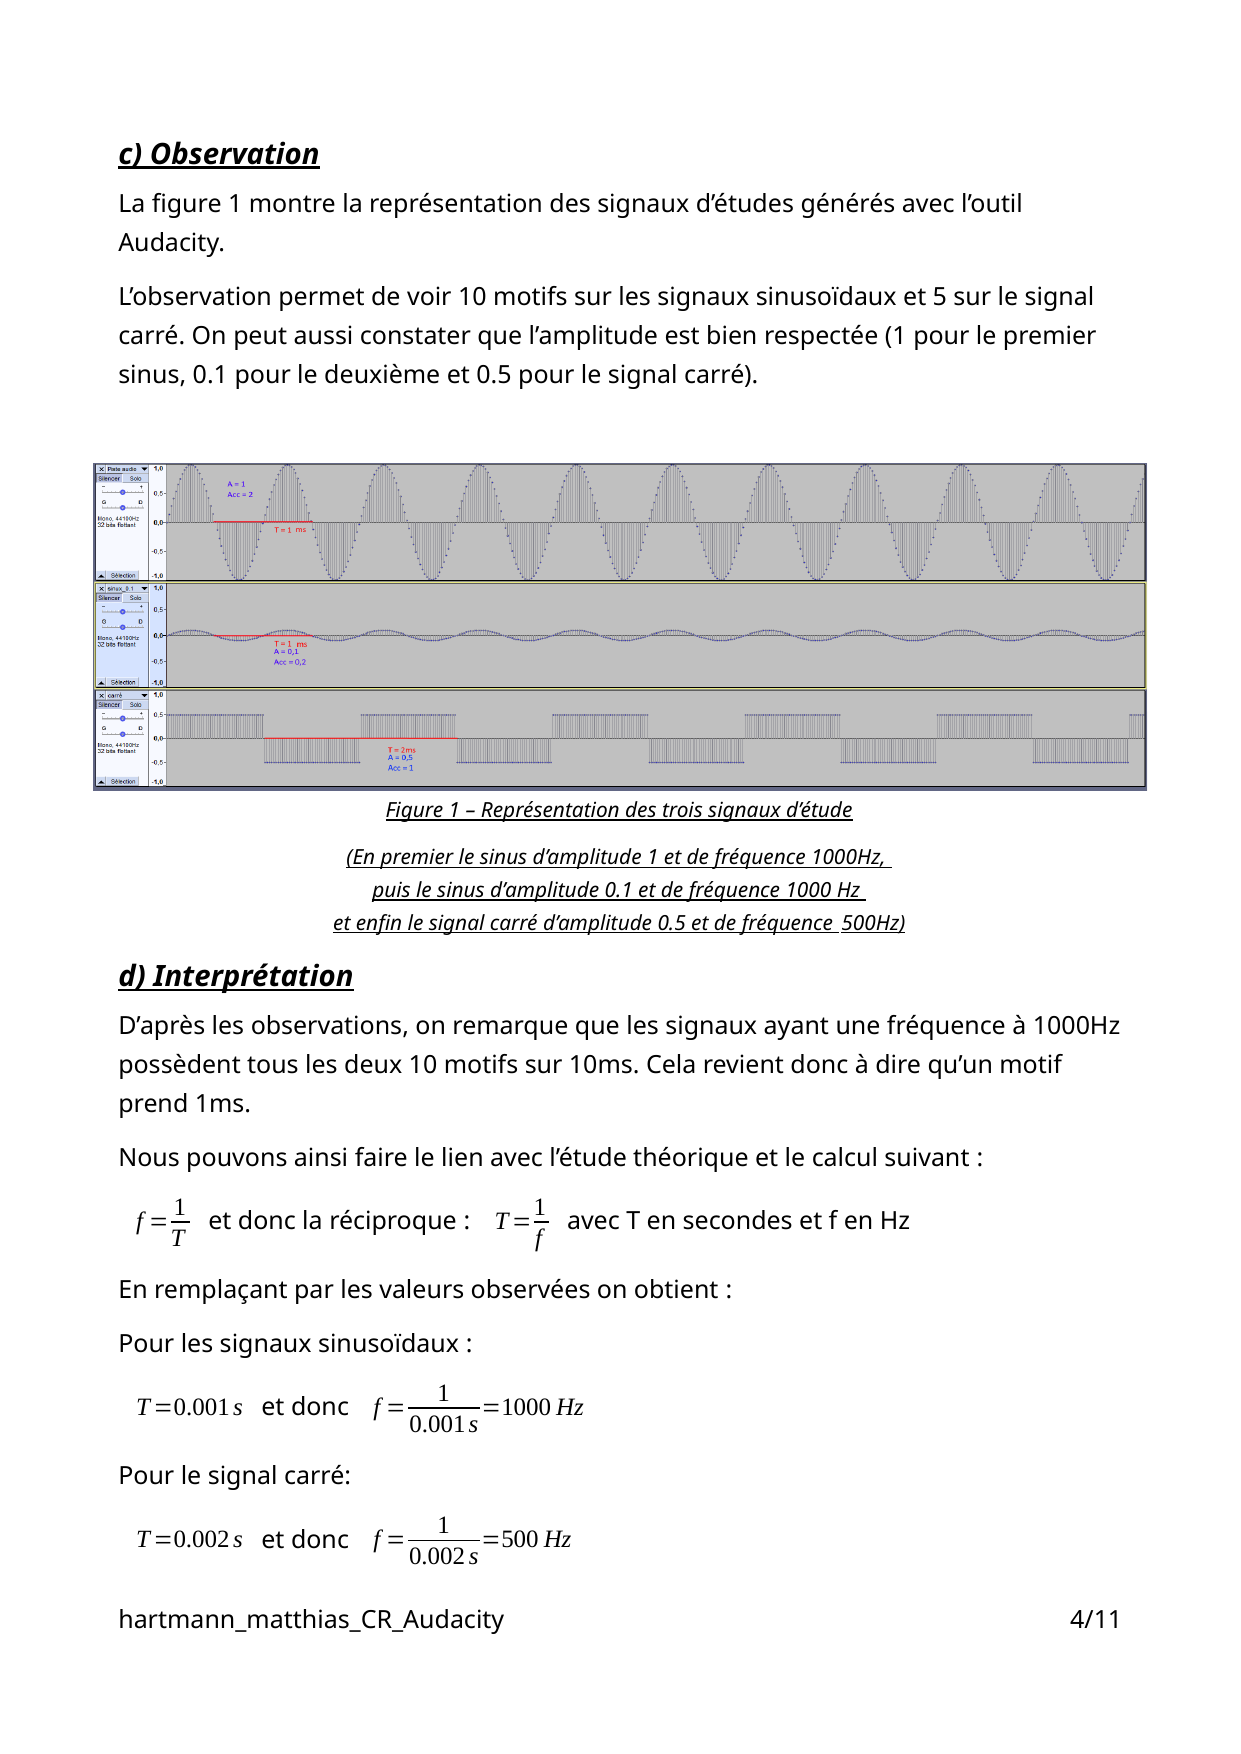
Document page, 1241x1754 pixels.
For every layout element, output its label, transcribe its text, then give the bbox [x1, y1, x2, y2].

text et donc [118, 1379, 1122, 1438]
text et enfin le signal carré d’amplitude 0.5 et de fréquence 500Hz) [118, 908, 1122, 936]
text Pour les signaux sinusoïdaux : [118, 1326, 1122, 1359]
text En remplaçant par les valeurs observées on obtient : [118, 1272, 1122, 1306]
subtitle d) Interprétation [118, 955, 1122, 995]
picture [93, 463, 1148, 791]
subtitle c) Observation [118, 133, 1122, 173]
text Nous pouvons ainsi faire le lien avec l’étude théorique et le calcul suivant : [118, 1139, 1122, 1173]
text (En premier le sinus d’amplitude 1 et de fréquence 1000Hz, [118, 842, 1122, 871]
text et donc [118, 1512, 1122, 1571]
text L’observation permet de voir 10 motifs sur les signaux sinusoïdaux et 5 sur le signal carré. On peut aussi constater que l’amplitude est bien respectée (1 pour le premier sinus, 0.1 pour le deuxième et 0.5 pour le signal carré). [118, 278, 1122, 391]
text et donc la réciproque : avec T en secondes et f en Hz [118, 1193, 1122, 1252]
text D’après les observations, on remarque que les signaux ayant une fréquence à 1000Hz possèdent tous les deux 10 motifs sur 10ms. Cela revient donc à dire qu’un motif prend 1ms. [118, 1007, 1122, 1120]
text La figure 1 montre la représentation des signaux d’études générés avec l’outil Audacity. [118, 185, 1122, 258]
text Pour le signal carré: [118, 1458, 1122, 1492]
text puis le sinus d’amplitude 0.1 et de fréquence 1000 Hz [118, 875, 1122, 903]
text Figure 1 – Représentation des trois signaux d’étude [118, 791, 1122, 824]
